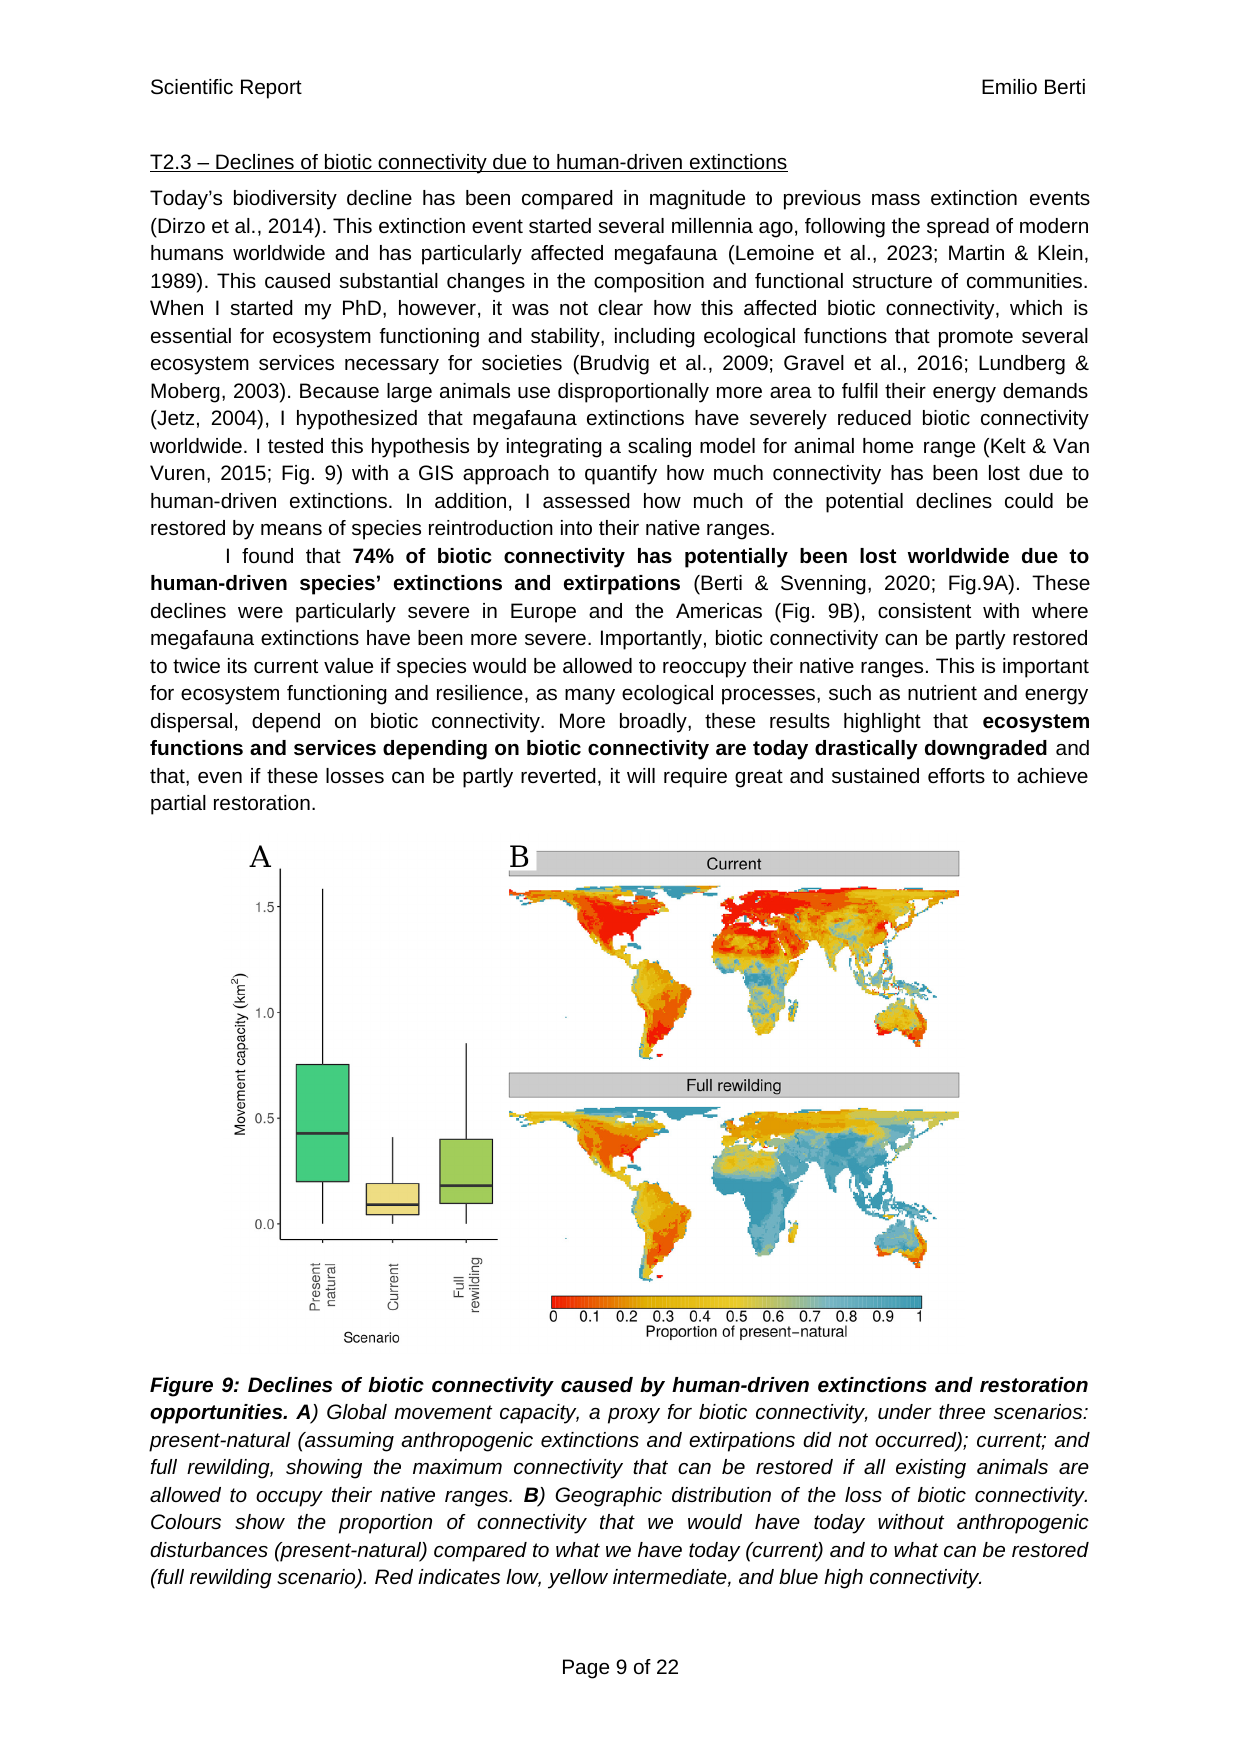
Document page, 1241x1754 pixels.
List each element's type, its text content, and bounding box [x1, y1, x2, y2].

text Today’s biodiversity decline has been compared in magnitude to previous mass extinction events (Dirzo et al., 2014). This extinction event started several millennia ago, following the spread of modern humans worldwide and has particularly affected megafauna (Lemoine et al., 2023; Martin & Klein, 1989). This caused substantial changes in the composition and functional structure of communities. When I started my PhD, however, it was not clear how this affected biotic connectivity, which is essential for ecosystem functioning and stability, including ecological functions that promote several ecosystem services necessary for societies (Brudvig et al., 2009; Gravel et al., 2016; Lundberg & Moberg, 2003). Because large animals use disproportionally more area to fulfil their energy demands (Jetz, 2004), I hypothesized that megafauna extinctions have severely reduced biotic connectivity worldwide. I tested this hypothesis by integrating a scaling model for animal home range (Kelt & Van Vuren, 2015; Fig. 9) with a GIS approach to quantify how much connectivity has been lost due to human-driven extinctions. In addition, I assessed how much of the potential declines could be restored by means of species reintroduction into their native ranges. [150, 186, 1090, 540]
subtitle T2.3 – Declines of biotic connectivity due to human-driven extinctions [150, 150, 1090, 174]
picture [222, 833, 966, 1354]
text Figure 9: Declines of biotic connectivity caused by human-driven extinctions and restoration opportunities. A) Global movement capacity, a proxy for biotic connectivity, under three scenarios: present-natural (assuming anthropogenic extinctions and extirpations did not occurred); current; and full rewilding, showing the maximum connectivity that can be restored if all existing animals are allowed to occupy their native ranges. B) Geographic distribution of the loss of biotic connectivity. Colours show the proportion of connectivity that we would have today without anthropogenic disturbances (present-natural) compared to what we have today (current) and to what can be restored (full rewilding scenario). Red indicates low, yellow intermediate, and blue high connectivity. [150, 831, 1090, 1589]
text I found that 74% of biotic connectivity has potentially been lost worldwide due to human-driven species’ extinctions and extirpations (Berti & Svenning, 2020; Fig.9A). These declines were particularly severe in Europe and the Americas (Fig. 9B), consistent with where megafauna extinctions have been more severe. Importantly, biotic connectivity can be partly restored to twice its current value if species would be allowed to reoccupy their native ranges. This is important for ecosystem functioning and resilience, as many ecological processes, such as nutrient and energy dispersal, depend on biotic connectivity. More broadly, these results highlight that ecosystem functions and services depending on biotic connectivity are today drastically downgraded and that, even if these losses can be partly reverted, it will require great and sustained efforts to achieve partial restoration. [150, 543, 1090, 815]
